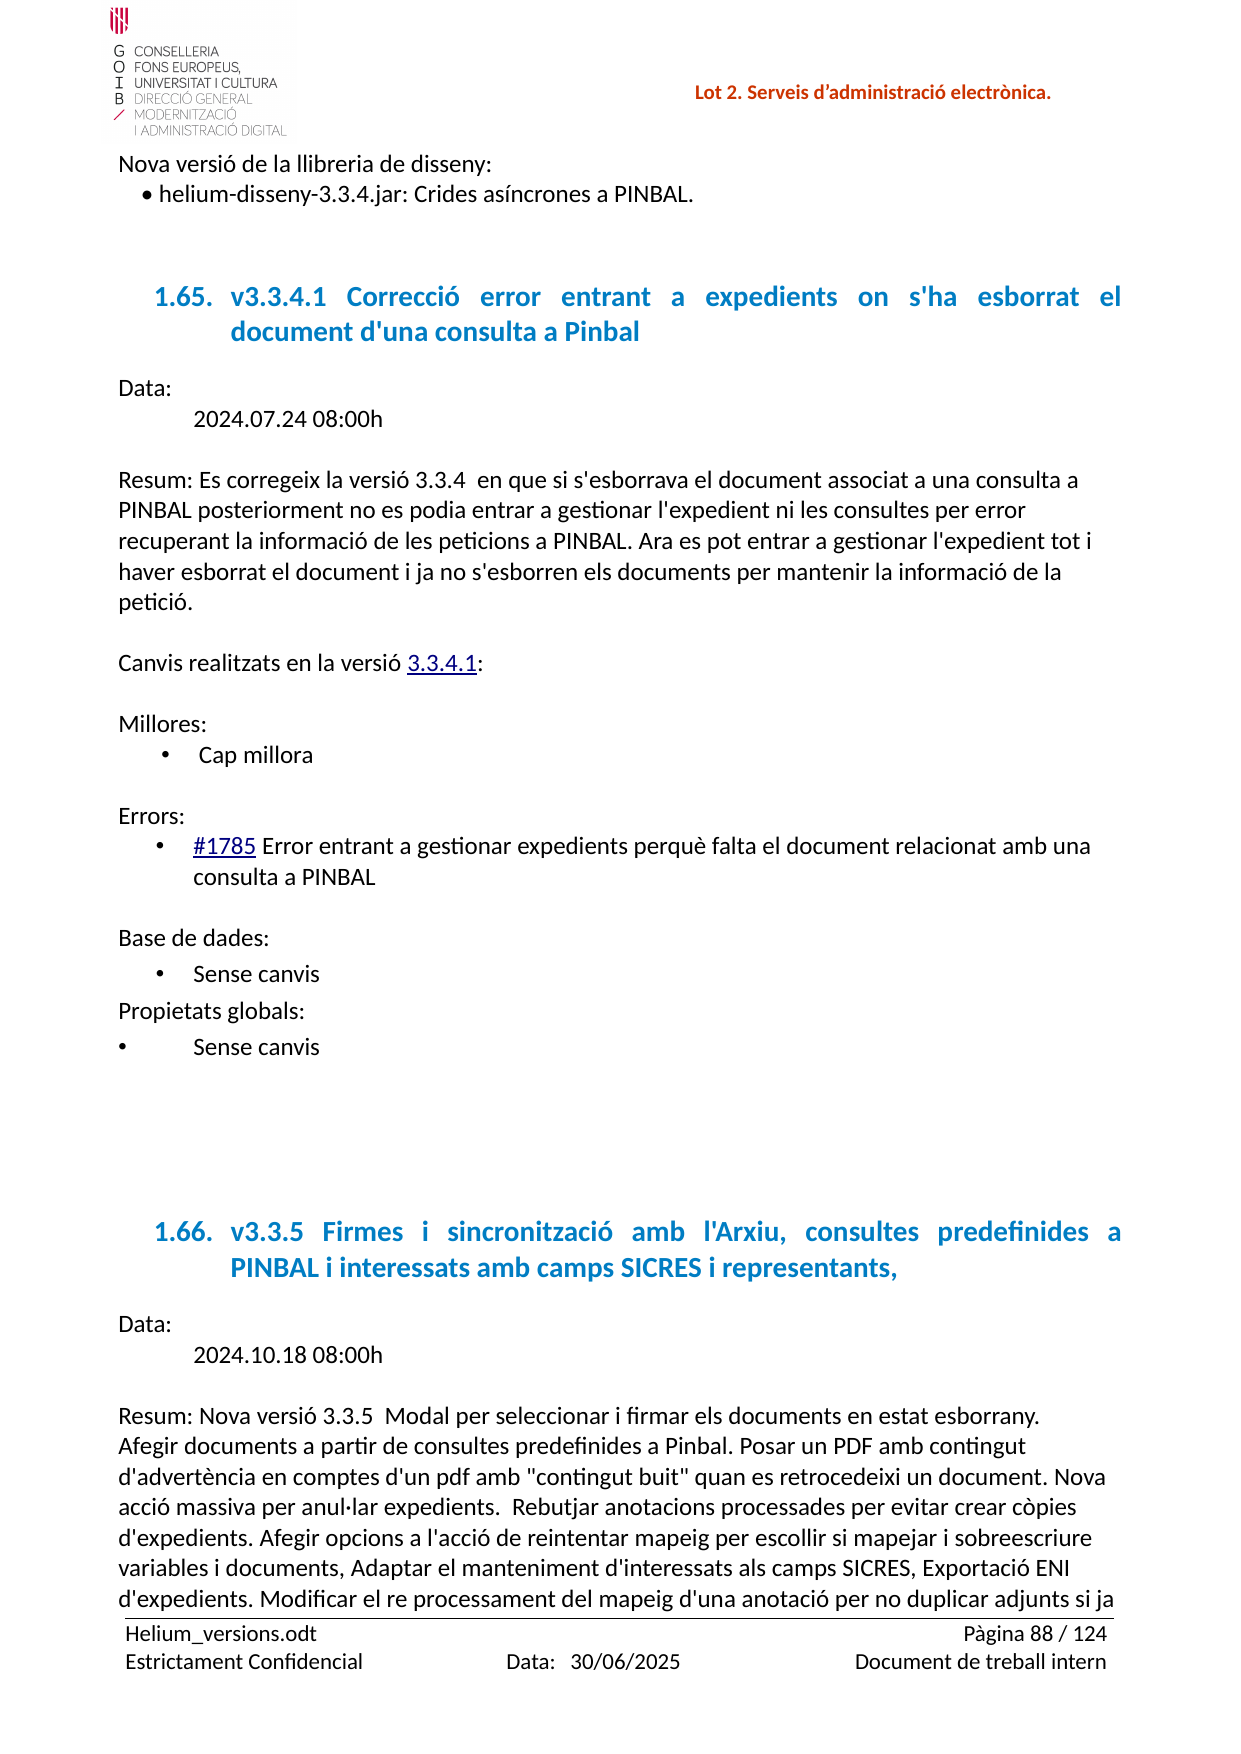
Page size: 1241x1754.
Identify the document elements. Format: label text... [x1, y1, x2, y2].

text Millores: [118, 708, 1122, 739]
text Errors: [118, 800, 1122, 830]
text 2024.10.18 08:00h [118, 1339, 1122, 1369]
picture [100, 0, 297, 144]
text Resum: Es corregeix la versió 3.3.4 en que si s'esborrava el document associat a una consulta a PINBAL posteriorment no es podia entrar a gestionar l'expedient ni les consultes per error recuperant la informació de les peticions a PINBAL. Ara es pot entrar a gestionar l'expedient tot i haver esborrat el document i ja no s'esborren els documents per mantenir la informació de la petició. [118, 464, 1122, 617]
text Base de dades: [118, 922, 1122, 952]
list Sense canvis [156, 958, 1122, 989]
list #1785 Error entrant a gestionar expedients perquè falta el document relacionat amb una consulta a PINBAL [156, 830, 1122, 891]
list Sense canvis [118, 1031, 1122, 1062]
text Resum: Nova versió 3.3.5 Modal per seleccionar i firmar els documents en estat esborrany. Afegir documents a partir de consultes predefinides a Pinbal. Posar un PDF amb contingut d'advertència en comptes d'un pdf amb "contingut buit" quan es retrocedeixi un document. Nova acció massiva per anul·lar expedients. Rebutjar anotacions processades per evitar crear còpies d'expedients. Afegir opcions a l'acció de reintentar mapeig per escollir si mapejar i sobreescriure variables i documents, Adaptar el manteniment d'interessats als camps SICRES, Exportació ENI d'expedients. Modificar el re processament del mapeig d'una anotació per no duplicar adjunts si ja [118, 1400, 1122, 1614]
text Data: [118, 373, 1122, 403]
text Propietats globals: [118, 995, 1122, 1025]
text Data: [118, 1308, 1122, 1339]
list Cap millora [161, 739, 1122, 769]
text Nova versió de la llibreria de disseny: • helium-disseny-3.3.4.jar: Crides asíncrones a PINBAL. [118, 148, 1122, 209]
subtitle v3.3.4.1 Correcció error entrant a expedients on s'ha esborrat el document d'una consulta a Pinbal [153, 278, 1122, 349]
subtitle v3.3.5 Firmes i sincronització amb l'Arxiu, consultes predefinides a PINBAL i interessats amb camps SICRES i representants, [153, 1213, 1122, 1285]
text Canvis realitzats en la versió 3.3.4.1: [118, 647, 1122, 678]
text 2024.07.24 08:00h [118, 403, 1122, 434]
